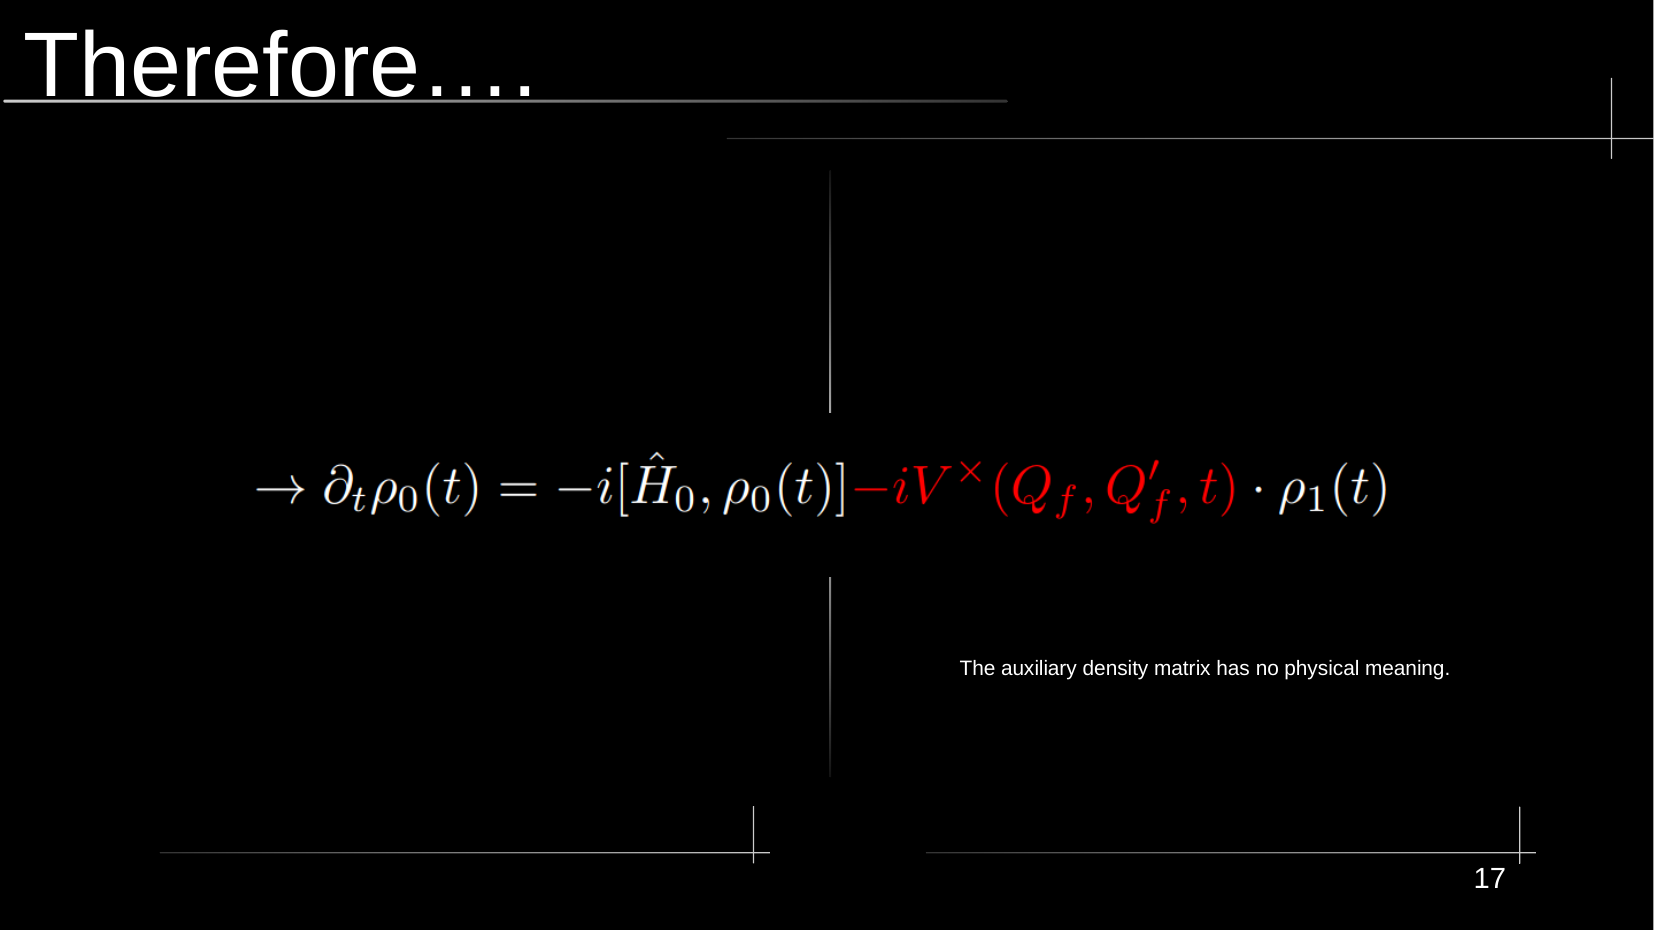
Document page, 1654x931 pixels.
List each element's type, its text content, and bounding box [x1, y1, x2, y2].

text_box The auxiliary density matrix has no physical meaning. [944, 649, 1565, 739]
picture [206, 413, 1447, 577]
title Therefore…. [23, 11, 1589, 119]
